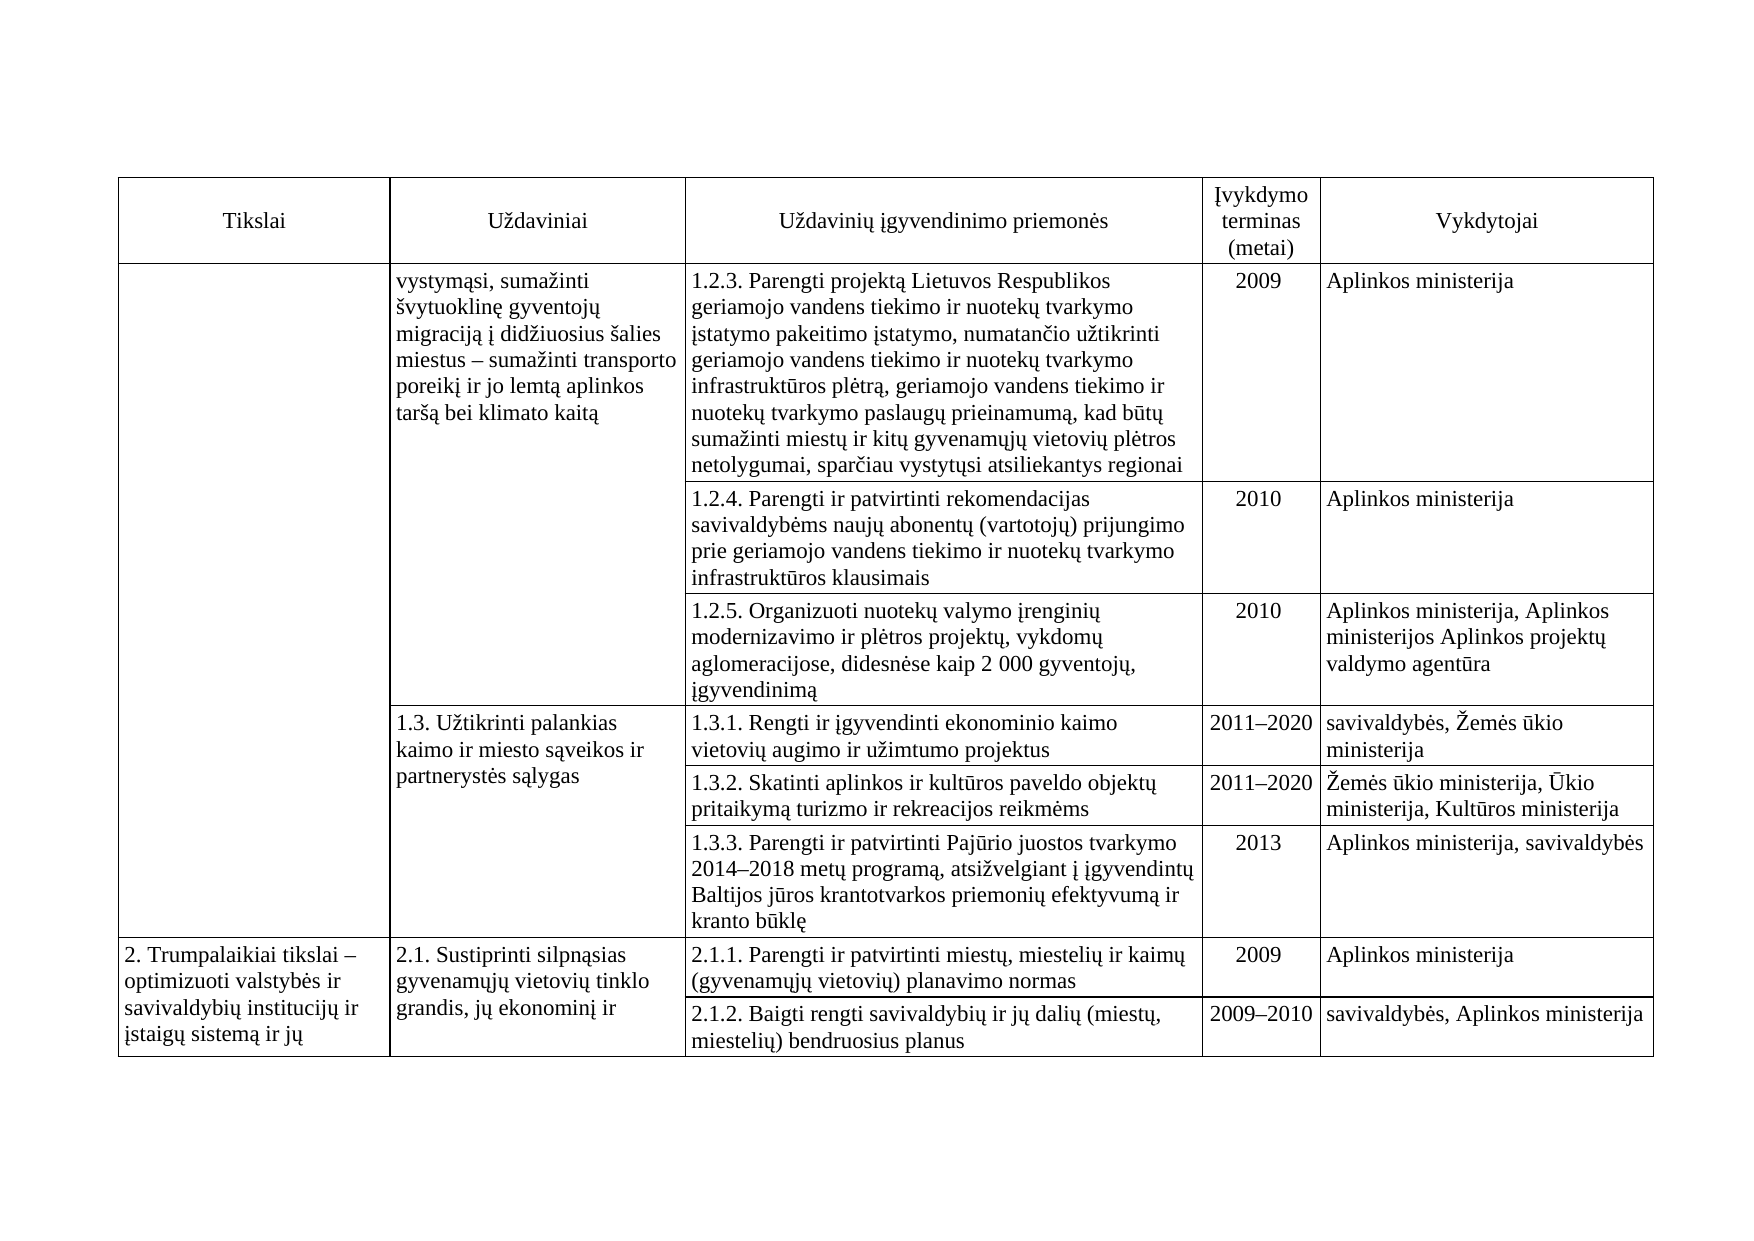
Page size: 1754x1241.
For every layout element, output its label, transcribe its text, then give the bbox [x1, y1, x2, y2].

table_cell 1.3.2. Skatinti aplinkos ir kultūros paveldo objektų pritaikymą turizmo ir rekreacijos reikmėms [686, 766, 1202, 824]
table_cell 1.3. Užtikrinti palankias kaimo ir miesto sąveikos ir partnerystės sąlygas [391, 706, 685, 937]
table_header Įvykdymo terminas (metai) [1203, 178, 1320, 263]
table_cell 2013 [1203, 826, 1320, 937]
table_header Uždavinių įgyvendinimo priemonės [686, 178, 1202, 263]
table_cell 2.1. Sustiprinti silpnąsias gyvenamųjų vietovių tinklo grandis, jų ekonominį ir [391, 938, 685, 1056]
table_cell 1.2.4. Parengti ir patvirtinti rekomendacijas savivaldybėms naujų abonentų (vartotojų) prijungimo prie geriamojo vandens tiekimo ir nuotekų tvarkymo infrastruktūros klausimais [686, 482, 1202, 593]
table_cell 2011–2020 [1203, 706, 1320, 765]
table_cell 2009–2010 [1203, 998, 1320, 1056]
table_cell 1.3.3. Parengti ir patvirtinti Pajūrio juostos tvarkymo 2014–2018 metų programą, atsižvelgiant į įgyvendintų Baltijos jūros krantotvarkos priemonių efektyvumą ir kranto būklę [686, 826, 1202, 937]
table_cell savivaldybės, Žemės ūkio ministerija [1321, 706, 1653, 765]
table_cell 2.1.1. Parengti ir patvirtinti miestų, miestelių ir kaimų (gyvenamųjų vietovių) planavimo normas [686, 938, 1202, 996]
table_cell 1.2.5. Organizuoti nuotekų valymo įrenginių modernizavimo ir plėtros projektų, vykdomų aglomeracijose, didesnėse kaip 2 000 gyventojų, įgyvendinimą [686, 594, 1202, 705]
table_header Tikslai [119, 178, 389, 263]
table_cell 2011–2020 [1203, 766, 1320, 824]
table_cell Aplinkos ministerija [1321, 264, 1653, 481]
table_cell 2.1.2. Baigti rengti savivaldybių ir jų dalių (miestų, miestelių) bendruosius planus [686, 998, 1202, 1056]
table_cell 1.2.3. Parengti projektą Lietuvos Respublikos geriamojo vandens tiekimo ir nuotekų tvarkymo įstatymo pakeitimo įstatymo, numatančio užtikrinti geriamojo vandens tiekimo ir nuotekų tvarkymo infrastruktūros plėtrą, geriamojo vandens tiekimo ir nuotekų tvarkymo paslaugų prieinamumą, kad būtų sumažinti miestų ir kitų gyvenamųjų vietovių plėtros netolygumai, sparčiau vystytųsi atsiliekantys regionai [686, 264, 1202, 481]
table_cell 2. Trumpalaikiai tikslai – optimizuoti valstybės ir savivaldybių institucijų ir įstaigų sistemą ir jų [119, 938, 389, 1056]
table_cell Žemės ūkio ministerija, Ūkio ministerija, Kultūros ministerija [1321, 766, 1653, 824]
table_cell 2009 [1203, 938, 1320, 996]
table_cell 2009 [1203, 264, 1320, 481]
table_cell [119, 264, 389, 937]
table_header Vykdytojai [1321, 178, 1653, 263]
table_cell 1.3.1. Rengti ir įgyvendinti ekonominio kaimo vietovių augimo ir užimtumo projektus [686, 706, 1202, 765]
table_cell savivaldybės, Aplinkos ministerija [1321, 998, 1653, 1056]
table_header Uždaviniai [391, 178, 685, 263]
table_cell Aplinkos ministerija [1321, 938, 1653, 996]
table_cell 2010 [1203, 482, 1320, 593]
table_cell 2010 [1203, 594, 1320, 705]
table_cell Aplinkos ministerija, Aplinkos ministerijos Aplinkos projektų valdymo agentūra [1321, 594, 1653, 705]
table_cell Aplinkos ministerija [1321, 482, 1653, 593]
table_cell vystymąsi, sumažinti švytuoklinę gyventojų migraciją į didžiuosius šalies miestus – sumažinti transporto poreikį ir jo lemtą aplinkos taršą bei klimato kaitą [391, 264, 685, 705]
table_cell Aplinkos ministerija, savivaldybės [1321, 826, 1653, 937]
